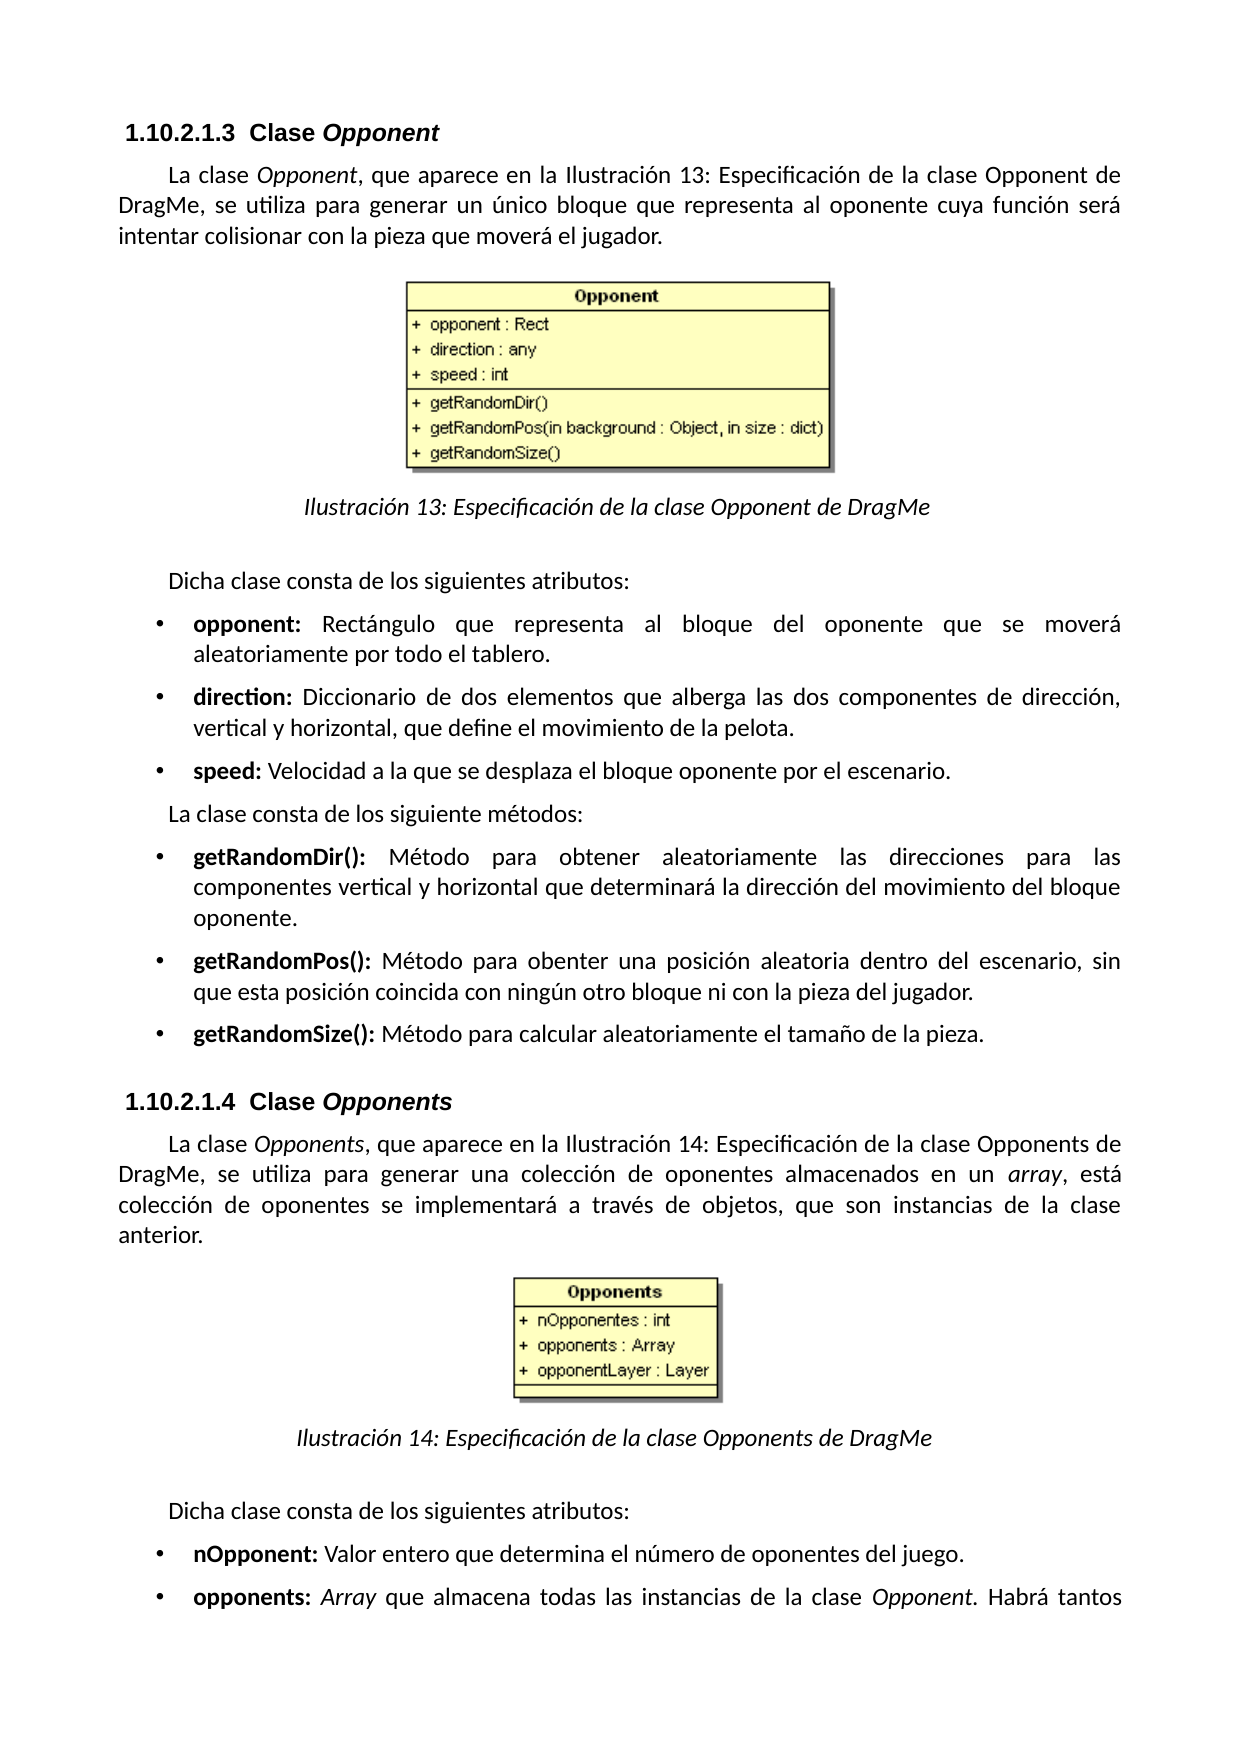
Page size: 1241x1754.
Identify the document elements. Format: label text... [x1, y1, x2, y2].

list opponent: Rectángulo que representa al bloque del oponente que se moverá aleatoriamente por todo el tablero. [156, 608, 1122, 669]
text La clase Opponent, que aparece en la Ilustración 13: Especificación de la clase Opponent de DragMe, se utiliza para generar un único bloque que representa al oponente cuya función será intentar colisionar con la pieza que moverá el jugador. [118, 159, 1122, 251]
text La clase consta de los siguiente métodos: [118, 798, 1122, 828]
list opponents: Array que almacena todas las instancias de la clase Opponent. Habrá tantos [156, 1581, 1122, 1612]
text La clase Opponents, que aparece en la Ilustración 14: Especificación de la clase Opponents de DragMe, se utiliza para generar una colección de oponentes almacenados en un array, está colección de oponentes se implementará a través de objetos, que son instancias de la clase anterior. [118, 1128, 1122, 1250]
list getRandomPos(): Método para obenter una posición aleatoria dentro del escenario, sin que esta posición coincida con ningún otro bloque ni con la pieza del jugador. [156, 945, 1122, 1006]
list getRandomSize(): Método para calcular aleatoriamente el tamaño de la pieza. [156, 1019, 1122, 1049]
text Ilustración 13: Especificación de la clase Opponent de DragMe [304, 276, 937, 522]
picture [498, 1262, 742, 1422]
list nOpponent: Valor entero que determina el número de oponentes del juego. [156, 1538, 1122, 1569]
picture [386, 263, 854, 492]
subtitle Clase Opponent [118, 118, 1122, 147]
subtitle Clase Opponents [118, 1087, 1122, 1115]
list speed: Velocidad a la que se desplaza el bloque oponente por el escenario. [156, 755, 1122, 786]
text Dicha clase consta de los siguientes atributos: [118, 565, 1122, 595]
list direction: Diccionario de dos elementos que alberga las dos componentes de dirección, vertical y horizontal, que define el movimiento de la pelota. [156, 681, 1122, 742]
text Dicha clase consta de los siguientes atributos: [118, 1495, 1122, 1526]
text Ilustración 14: Especificación de la clase Opponents de DragMe [296, 1275, 944, 1452]
list getRandomDir(): Método para obtener aleatoriamente las direcciones para las componentes vertical y horizontal que determinará la dirección del movimiento del bloque oponente. [156, 841, 1122, 933]
